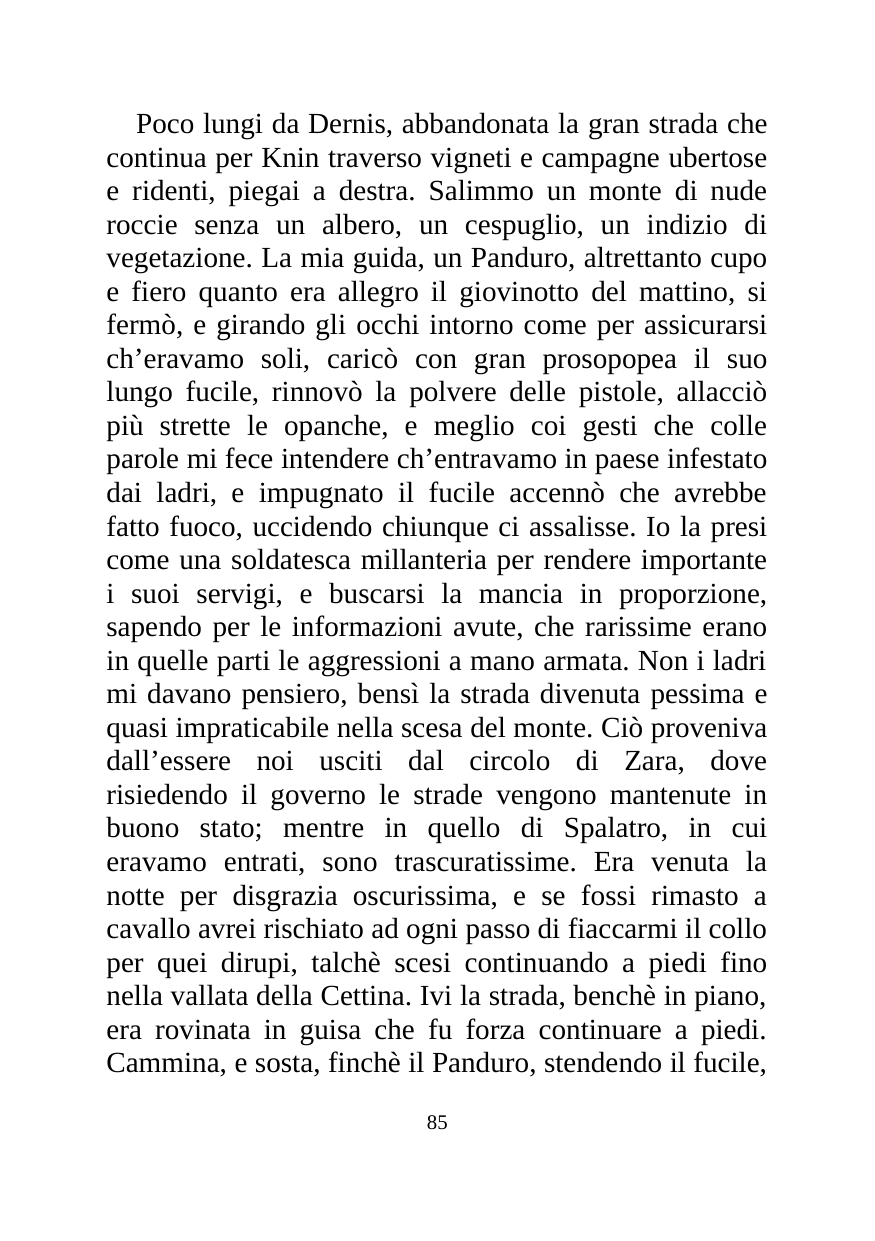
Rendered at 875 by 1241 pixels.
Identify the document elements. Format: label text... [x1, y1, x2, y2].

text Poco lungi da Dernis, abbandonata la gran strada che continua per Knin traverso vigneti e campagne ubertose e ridenti, piegai a destra. Salimmo un monte di nude roccie senza un albero, un cespuglio, un indizio di vegetazione. La mia guida, un Panduro, altrettanto cupo e fiero quanto era allegro il giovinotto del mattino, si fermò, e girando gli occhi intorno come per assicurarsi ch’eravamo soli, caricò con gran prosopopea il suo lungo fucile, rinnovò la polvere delle pistole, allacciò più strette le opanche, e meglio coi gesti che colle parole mi fece intendere ch’entravamo in paese infestato dai ladri, e impugnato il fucile accennò che avrebbe fatto fuoco, uccidendo chiunque ci assalisse. Io la presi come una soldatesca millanteria per rendere importante i suoi servigi, e buscarsi la mancia in proporzione, sapendo per le informazioni avute, che rarissime erano in quelle parti le aggressioni a mano armata. Non i ladri mi davano pensiero, bensì la strada divenuta pessima e quasi impraticabile nella scesa del monte. Ciò proveniva dall’essere noi usciti dal circolo di Zara, dove risiedendo il governo le strade vengono mantenute in buono stato; mentre in quello di Spalatro, in cui eravamo entrati, sono trascuratissime. Era venuta la notte per disgrazia oscurissima, e se fossi rimasto a cavallo avrei rischiato ad ogni passo di fiaccarmi il collo per quei dirupi, talchè scesi continuando a piedi fino nella vallata della Cettina. Ivi la strada, benchè in piano, era rovinata in guisa che fu forza continuare a piedi. Cammina, e sosta, finchè il Panduro, stendendo il fucile, [106, 106, 768, 1079]
